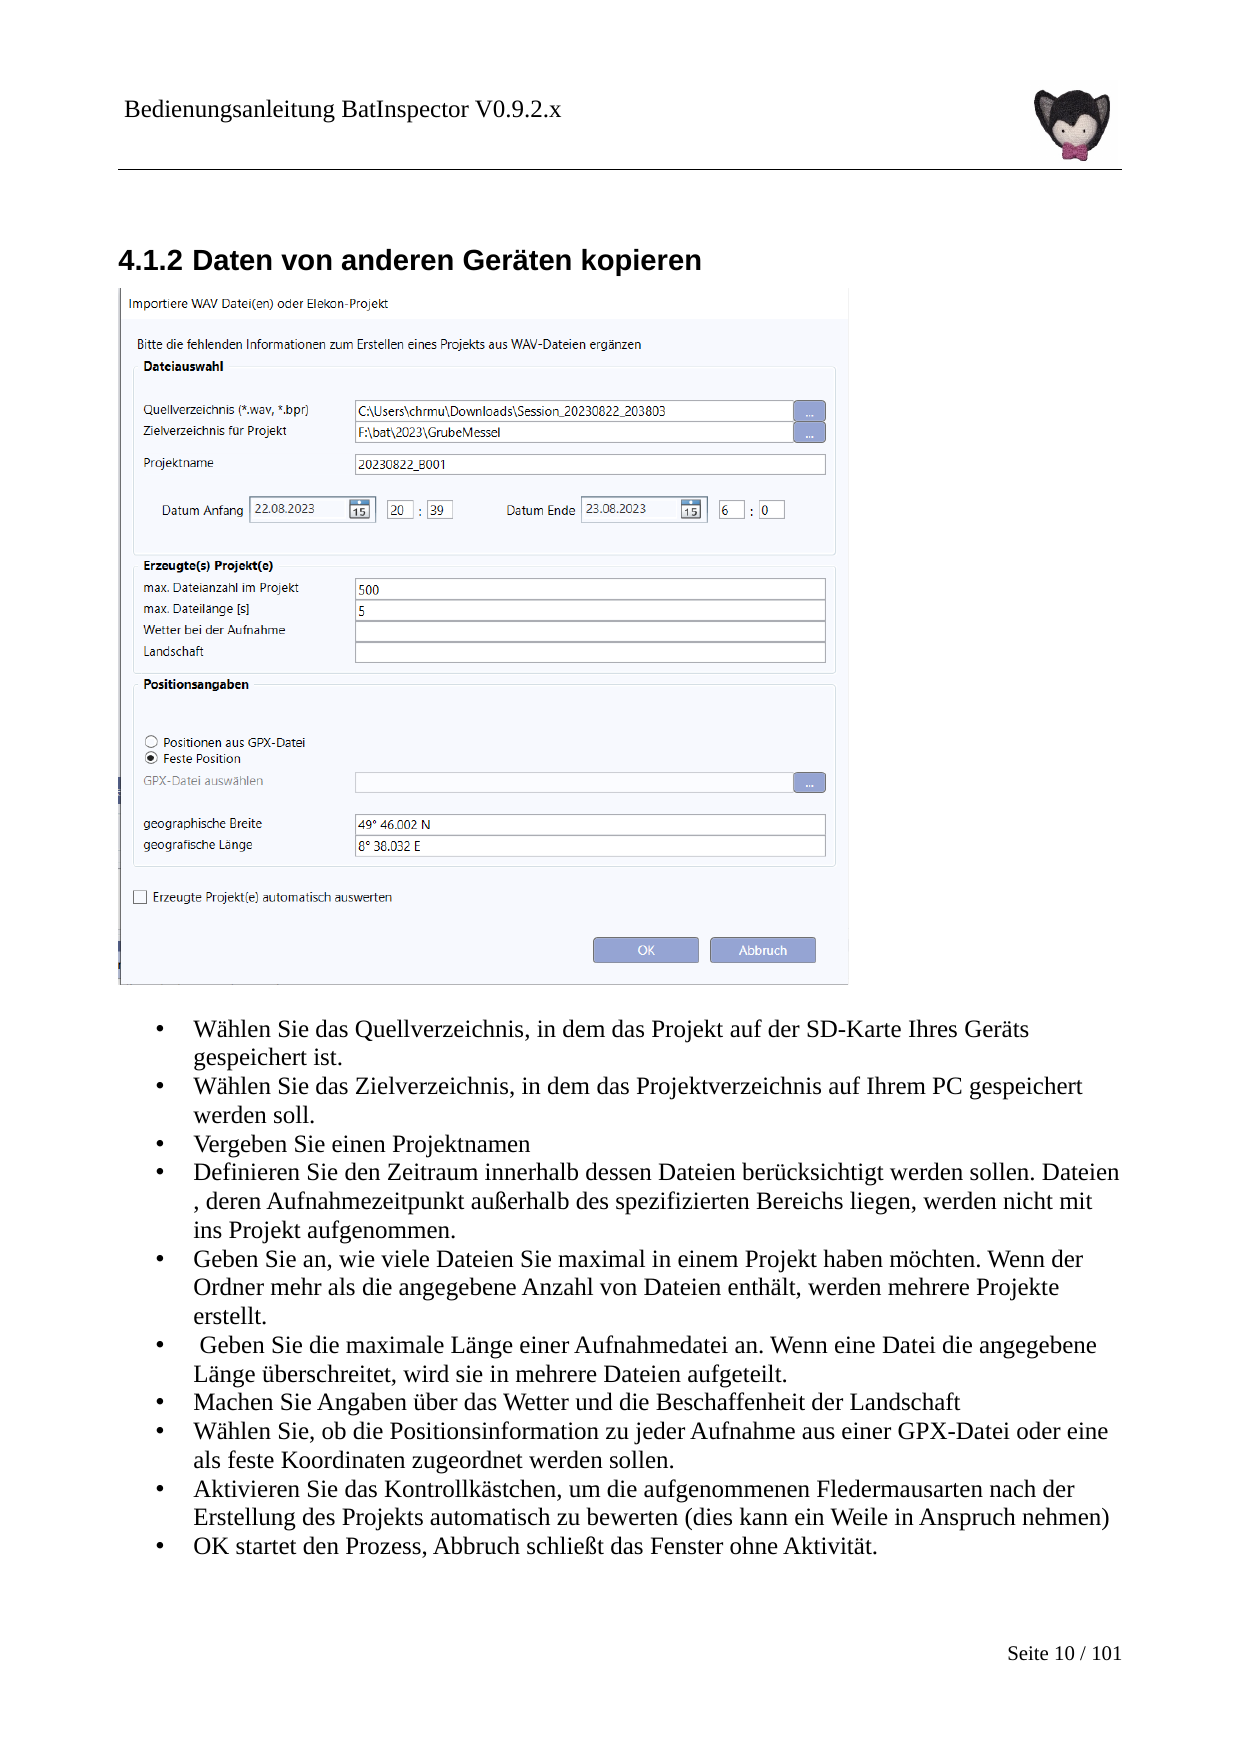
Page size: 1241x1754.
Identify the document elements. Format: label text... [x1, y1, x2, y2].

list Geben Sie an, wie viele Dateien Sie maximal in einem Projekt haben möchten. Wenn der Ordner mehr als die angegebene Anzahl von Dateien enthält, werden mehrere Projekte erstellt. [156, 1244, 1122, 1330]
list Aktivieren Sie das Kontrollkästchen, um die aufgenommenen Fledermausarten nach der Erstellung des Projekts automatisch zu bewerten (dies kann ein Weile in Anspruch nehmen) [156, 1474, 1122, 1531]
list Wählen Sie, ob die Positionsinformation zu jeder Aufnahme aus einer GPX-Datei oder eine als feste Koordinaten zugeordnet werden sollen. [156, 1416, 1122, 1474]
list Wählen Sie das Quellverzeichnis, in dem das Projekt auf der SD-Karte Ihres Geräts gespeichert ist. [156, 1014, 1122, 1071]
picture [118, 288, 849, 985]
subtitle Daten von anderen Geräten kopieren [118, 243, 1122, 276]
list Definieren Sie den Zeitraum innerhalb dessen Dateien berücksichtigt werden sollen. Dateien , deren Aufnahmezeitpunkt außerhalb des spezifizierten Bereichs liegen, werden nicht mit ins Projekt aufgenommen. [156, 1157, 1122, 1244]
list Geben Sie die maximale Länge einer Aufnahmedatei an. Wenn eine Datei die angegebene Länge überschreitet, wird sie in mehrere Dateien aufgeteilt. [156, 1330, 1122, 1387]
list Wählen Sie das Zielverzeichnis, in dem das Projektverzeichnis auf Ihrem PC gespeichert werden soll. [156, 1071, 1122, 1129]
list Machen Sie Angaben über das Wetter und die Beschaffenheit der Landschaft [156, 1387, 1122, 1416]
list OK startet den Prozess, Abbruch schließt das Fenster ohne Aktivität. [156, 1531, 1122, 1560]
list Vergeben Sie einen Projektnamen [156, 1129, 1122, 1157]
picture [1030, 80, 1119, 169]
